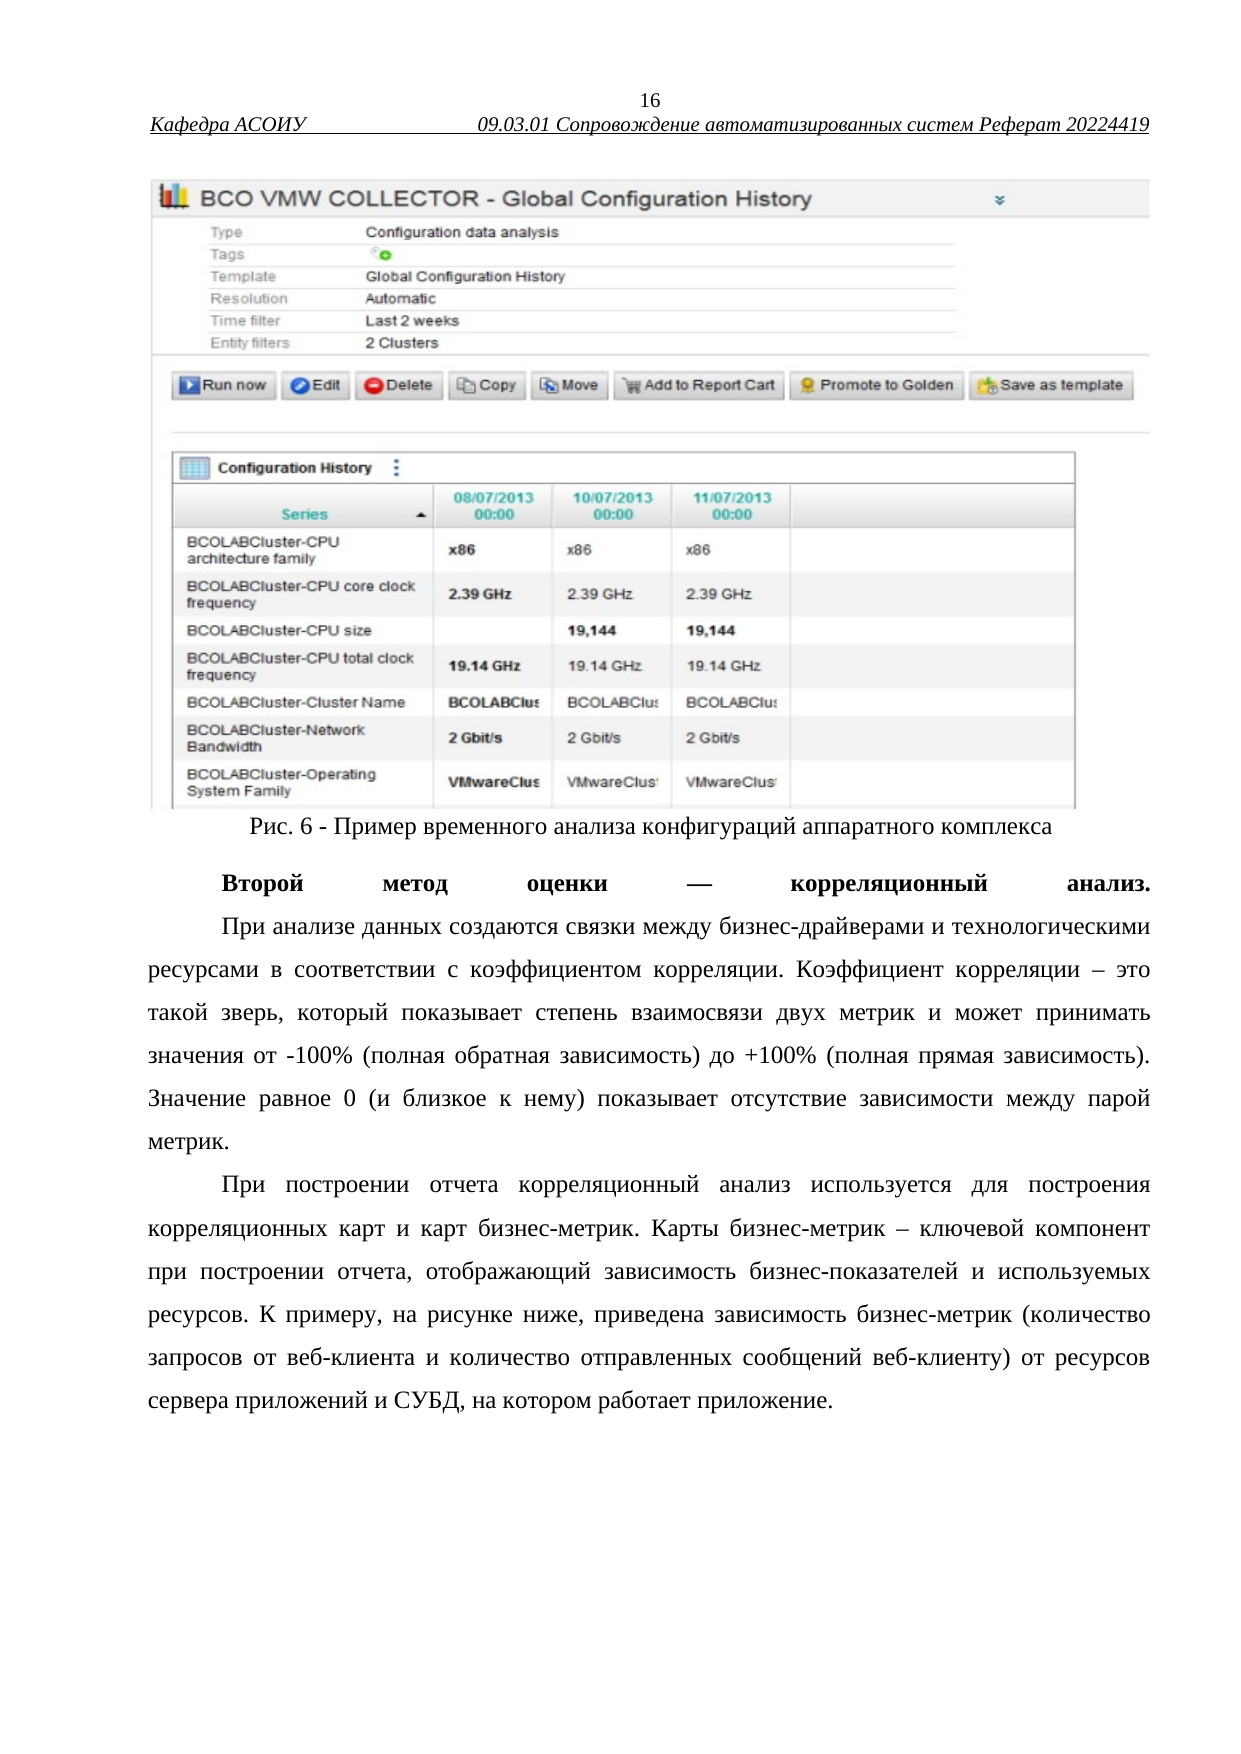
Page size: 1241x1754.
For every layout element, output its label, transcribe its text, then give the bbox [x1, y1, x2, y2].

picture [148, 177, 1153, 812]
text Рис. 6 - Пример временного анализа конфигураций аппаратного комплекса [148, 812, 1154, 840]
text Второй метод оценки — корреляционный анализ. При анализе данных создаются связки между бизнес-драйверами и технологическими ресурсами в соответствии с коэффициентом корреляции. Коэффициент корреляции ‒ это такой зверь, который показывает степень взаимосвязи двух метрик и может принимать значения от -100% (полная обратная зависимость) до +100% (полная прямая зависимость). Значение равное 0 (и близкое к нему) показывает отсутствие зависимости между парой метрик. При построении отчета корреляционный анализ используется для построения корреляционных карт и карт бизнес-метрик. Карты бизнес-метрик ‒ ключевой компонент при построении отчета, отображающий зависимость бизнес-показателей и используемых ресурсов. К примеру, на рисунке ниже, приведена зависимость бизнес-метрик (количество запросов от веб-клиента и количество отправленных сообщений веб-клиенту) от ресурсов сервера приложений и СУБД, на котором работает приложение. [148, 868, 1152, 1414]
